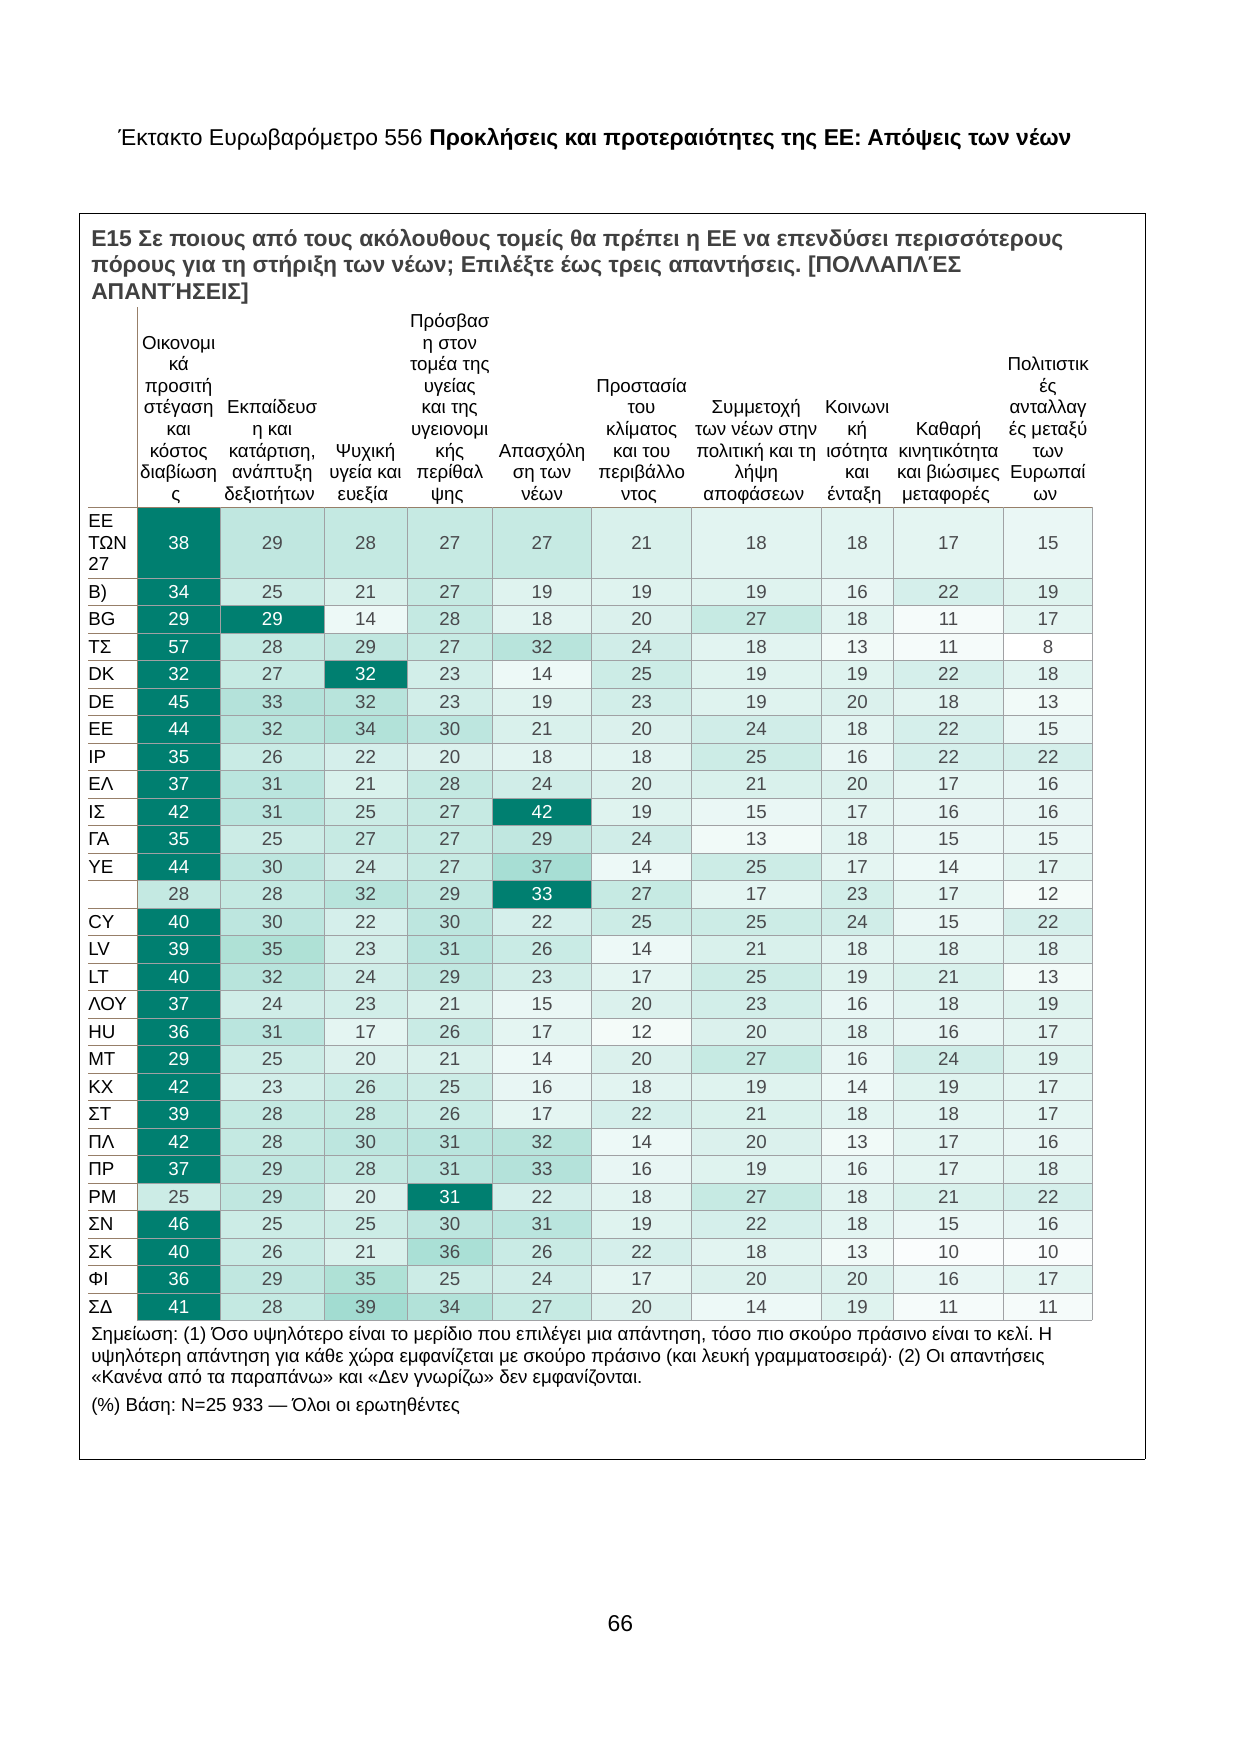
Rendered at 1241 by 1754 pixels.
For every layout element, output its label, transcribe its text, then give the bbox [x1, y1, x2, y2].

table_cell 20 [822, 771, 893, 798]
table_cell 23 [692, 991, 821, 1018]
table_cell 17 [592, 964, 691, 990]
table_cell ΕΕ [88, 716, 137, 743]
table_cell 29 [408, 964, 492, 990]
table_cell 30 [221, 854, 324, 880]
table_cell 24 [894, 1046, 1003, 1073]
table_cell 27 [408, 826, 492, 853]
table_cell 16 [1004, 1129, 1092, 1155]
table_cell ΙΡ [88, 744, 137, 770]
table_cell 20 [325, 1046, 407, 1073]
table_cell 20 [325, 1184, 407, 1210]
table_cell (%) Βάση: N=25 933 — Όλοι οι ερωτηθέντες [88, 1391, 1092, 1418]
table_cell 25 [221, 826, 324, 853]
table_cell 22 [1004, 1184, 1092, 1210]
table_cell 32 [138, 661, 220, 688]
table_cell 20 [592, 606, 691, 633]
table_cell 23 [493, 964, 591, 990]
table_cell 20 [692, 1019, 821, 1045]
table_cell 30 [408, 1211, 492, 1238]
table_cell 17 [1004, 1266, 1092, 1293]
table_cell 18 [822, 1101, 893, 1128]
table_cell 18 [822, 508, 893, 578]
table_cell 32 [325, 661, 407, 688]
table_cell 26 [493, 936, 591, 963]
table_cell 26 [325, 1074, 407, 1100]
table_cell 44 [138, 854, 220, 880]
table_cell 25 [325, 799, 407, 825]
table_cell 25 [408, 1074, 492, 1100]
table_cell 39 [325, 1294, 407, 1320]
table_cell ΣΝ [88, 1211, 137, 1238]
table_cell 23 [325, 991, 407, 1018]
table_cell 18 [894, 936, 1003, 963]
table_cell ΚΧ [88, 1074, 137, 1100]
table_cell 18 [822, 826, 893, 853]
table_cell 31 [408, 936, 492, 963]
table_cell Εκπαίδευση και κατάρτιση, ανάπτυξη δεξιοτήτων [220, 307, 324, 507]
table_cell 12 [592, 1019, 691, 1045]
table_cell 25 [592, 909, 691, 935]
table_cell 18 [822, 606, 893, 633]
table_cell 15 [1004, 508, 1092, 578]
table_cell 19 [692, 1074, 821, 1100]
table_cell 15 [894, 909, 1003, 935]
table_cell 22 [592, 1101, 691, 1128]
table_cell 19 [692, 689, 821, 715]
table_cell 26 [221, 1239, 324, 1265]
table_cell 35 [221, 936, 324, 963]
table_cell 18 [1004, 661, 1092, 688]
table_cell 36 [408, 1239, 492, 1265]
table_cell 16 [493, 1074, 591, 1100]
table_cell 18 [822, 1184, 893, 1210]
table_cell 17 [822, 854, 893, 880]
table_cell 26 [408, 1019, 492, 1045]
table_cell 27 [692, 1184, 821, 1210]
table_cell 29 [221, 1184, 324, 1210]
table_cell ΕΛ [88, 771, 137, 798]
table_cell 18 [592, 1074, 691, 1100]
table_cell 17 [894, 508, 1003, 578]
table_cell 35 [138, 744, 220, 770]
table_cell 22 [692, 1211, 821, 1238]
table_cell 14 [592, 1129, 691, 1155]
table_cell 25 [138, 1184, 220, 1210]
table_cell 13 [822, 1239, 893, 1265]
table_cell 27 [592, 881, 691, 908]
table_cell 32 [325, 881, 407, 908]
table_cell 18 [822, 1019, 893, 1045]
table_cell 17 [894, 1129, 1003, 1155]
table_cell 19 [1004, 991, 1092, 1018]
table_cell 23 [408, 689, 492, 715]
table_cell 31 [221, 799, 324, 825]
table_cell 13 [1004, 964, 1092, 990]
table_cell 28 [221, 634, 324, 660]
table_cell 23 [221, 1074, 324, 1100]
table_cell 37 [138, 1156, 220, 1183]
table_cell 17 [493, 1101, 591, 1128]
table_cell 17 [894, 881, 1003, 908]
table_cell DK [88, 661, 137, 688]
table_cell 19 [692, 661, 821, 688]
table_cell 34 [408, 1294, 492, 1320]
table_cell 32 [493, 1129, 591, 1155]
table_cell 29 [221, 1266, 324, 1293]
table_cell 11 [894, 1294, 1003, 1320]
table_cell 17 [592, 1266, 691, 1293]
table_cell 24 [822, 909, 893, 935]
table_cell 28 [408, 606, 492, 633]
table_cell 25 [692, 909, 821, 935]
table_cell 20 [822, 1266, 893, 1293]
table_cell 33 [493, 881, 591, 908]
table_cell BG [88, 606, 137, 633]
table_cell LT [88, 964, 137, 990]
table_cell 28 [138, 881, 220, 908]
table_cell 15 [1004, 716, 1092, 743]
table_cell 39 [138, 1101, 220, 1128]
table_cell 20 [592, 991, 691, 1018]
table_cell ΦΙ [88, 1266, 137, 1293]
table_cell 25 [221, 1046, 324, 1073]
table_cell 17 [1004, 1101, 1092, 1128]
table_cell 29 [408, 881, 492, 908]
table_cell 10 [894, 1239, 1003, 1265]
table_cell 37 [493, 854, 591, 880]
table_cell 16 [1004, 771, 1092, 798]
table_cell Καθαρή κινητικότητα και βιώσιμες μεταφορές [893, 307, 1003, 507]
table_cell 25 [692, 854, 821, 880]
table_cell 20 [408, 744, 492, 770]
table_cell 22 [493, 1184, 591, 1210]
table_cell 18 [1004, 936, 1092, 963]
table_cell 24 [493, 771, 591, 798]
table_cell 36 [138, 1266, 220, 1293]
table_cell 21 [692, 1101, 821, 1128]
table_cell 40 [138, 909, 220, 935]
table_cell 17 [1004, 1019, 1092, 1045]
table_cell 15 [1004, 826, 1092, 853]
table_cell 21 [325, 579, 407, 605]
table_cell 33 [221, 689, 324, 715]
table_cell DE [88, 689, 137, 715]
table_cell 27 [408, 799, 492, 825]
table_cell 16 [894, 1266, 1003, 1293]
table_cell 30 [325, 1129, 407, 1155]
table_cell 16 [1004, 799, 1092, 825]
table_cell 35 [138, 826, 220, 853]
table_cell 30 [408, 909, 492, 935]
table_cell 15 [894, 1211, 1003, 1238]
table_cell 13 [822, 634, 893, 660]
table_cell 40 [138, 964, 220, 990]
table_cell 21 [592, 508, 691, 578]
table_cell Κοινωνική ισότητα και ένταξη [821, 307, 893, 507]
table_header Ε15 Σε ποιους από τους ακόλουθους τομείς θα πρέπει η ΕΕ να επενδύσει περισσότερους πόρους για τη στήριξη των νέων; Επιλέξτε έως τρεις απαντήσεις. [ΠΟΛΛΑΠΛΈΣ ΑΠΑΝΤΉΣΕΙΣ] [88, 222, 1092, 307]
table_cell 24 [221, 991, 324, 1018]
table_cell 14 [325, 606, 407, 633]
table_cell 22 [894, 716, 1003, 743]
table_cell [88, 307, 137, 507]
table_cell 21 [692, 771, 821, 798]
table_cell 19 [822, 1294, 893, 1320]
table_cell 18 [692, 1239, 821, 1265]
table_cell 18 [493, 744, 591, 770]
table_cell 23 [822, 881, 893, 908]
table_cell 18 [493, 606, 591, 633]
table_cell 42 [138, 799, 220, 825]
table_cell 13 [692, 826, 821, 853]
table_cell Σημείωση: (1) Όσο υψηλότερο είναι το μερίδιο που επιλέγει μια απάντηση, τόσο πιο σκούρο πράσινο είναι το κελί. Η υψηλότερη απάντηση για κάθε χώρα εμφανίζεται με σκούρο πράσινο (και λευκή γραμματοσειρά)· (2) Οι απαντήσεις «Κανένα από τα παραπάνω» και «Δεν γνωρίζω» δεν εμφανίζονται. [88, 1320, 1092, 1391]
table_cell ΜΤ [88, 1046, 137, 1073]
table_cell ΣΔ [88, 1294, 137, 1320]
table_cell 37 [138, 991, 220, 1018]
table_cell 16 [894, 799, 1003, 825]
table_cell 27 [493, 1294, 591, 1320]
table_cell 19 [692, 1156, 821, 1183]
table_cell 31 [408, 1129, 492, 1155]
table_cell Οικονομικά προσιτή στέγαση και κόστος διαβίωσης [138, 307, 220, 507]
table_cell 20 [692, 1266, 821, 1293]
table_cell 18 [894, 689, 1003, 715]
table_cell 28 [325, 508, 407, 578]
table_cell 22 [1004, 744, 1092, 770]
table_cell 18 [822, 716, 893, 743]
table_cell 36 [138, 1019, 220, 1045]
table_cell 25 [592, 661, 691, 688]
table_cell 27 [221, 661, 324, 688]
table_cell 16 [894, 1019, 1003, 1045]
table_cell 22 [1004, 909, 1092, 935]
table_cell 8 [1004, 634, 1092, 660]
table_cell 57 [138, 634, 220, 660]
table_cell 23 [592, 689, 691, 715]
table_cell 16 [822, 744, 893, 770]
table_cell 27 [325, 826, 407, 853]
table_cell ΤΣ [88, 634, 137, 660]
table_cell 17 [894, 771, 1003, 798]
table_cell 26 [493, 1239, 591, 1265]
table_cell 21 [408, 991, 492, 1018]
table_cell 18 [592, 744, 691, 770]
table_cell 19 [822, 661, 893, 688]
table_cell 14 [493, 1046, 591, 1073]
table_cell 14 [592, 854, 691, 880]
table_cell 21 [325, 1239, 407, 1265]
table_cell 27 [493, 508, 591, 578]
table_cell 28 [221, 881, 324, 908]
table_cell 44 [138, 716, 220, 743]
table_cell 20 [592, 716, 691, 743]
table_cell 14 [894, 854, 1003, 880]
table_cell 17 [1004, 606, 1092, 633]
table_cell 33 [493, 1156, 591, 1183]
table_cell Συμμετοχή των νέων στην πολιτική και τη λήψη αποφάσεων [691, 307, 821, 507]
table_cell 45 [138, 689, 220, 715]
table_cell 31 [408, 1156, 492, 1183]
table_cell 14 [493, 661, 591, 688]
table_cell 16 [822, 579, 893, 605]
table_cell 24 [493, 1266, 591, 1293]
table_cell 16 [822, 1156, 893, 1183]
table_cell 24 [592, 826, 691, 853]
table_cell 28 [325, 1101, 407, 1128]
table_cell 26 [221, 744, 324, 770]
table_cell Πρόσβαση στον τομέα της υγείας και της υγειονομικής περίθαλψης [407, 307, 492, 507]
table_cell 46 [138, 1211, 220, 1238]
table_cell 25 [408, 1266, 492, 1293]
table_cell 28 [325, 1156, 407, 1183]
table_cell ΣΤ [88, 1101, 137, 1128]
table_cell 25 [692, 744, 821, 770]
table_cell 22 [894, 661, 1003, 688]
table_cell 11 [894, 606, 1003, 633]
table_cell 28 [408, 771, 492, 798]
table_cell 32 [221, 964, 324, 990]
table_cell 24 [692, 716, 821, 743]
table_cell 21 [408, 1046, 492, 1073]
table_cell Απασχόληση των νέων [493, 307, 591, 507]
table_cell ΥΕ [88, 854, 137, 880]
table_cell 26 [408, 1101, 492, 1128]
table_cell 19 [493, 689, 591, 715]
table_cell 42 [138, 1074, 220, 1100]
table_cell ΕΕ ΤΩΝ 27 [88, 508, 137, 578]
table_cell 42 [493, 799, 591, 825]
table_cell 29 [138, 1046, 220, 1073]
table_cell 39 [138, 936, 220, 963]
table_cell 13 [822, 1129, 893, 1155]
table_cell Ψυχική υγεία και ευεξία [324, 307, 407, 507]
table_cell 20 [692, 1129, 821, 1155]
table_cell 27 [692, 1046, 821, 1073]
table_cell 27 [408, 634, 492, 660]
table_cell 22 [493, 909, 591, 935]
table_cell LV [88, 936, 137, 963]
table_cell Πολιτιστικές ανταλλαγές μεταξύ των Ευρωπαίων [1004, 307, 1092, 507]
table_cell ΠΡ [88, 1156, 137, 1183]
table_cell 22 [592, 1239, 691, 1265]
table_cell 14 [692, 1294, 821, 1320]
table_cell 18 [822, 1211, 893, 1238]
table_cell 20 [592, 1046, 691, 1073]
table_cell 29 [221, 1156, 324, 1183]
table_cell 25 [325, 1211, 407, 1238]
table_cell CY [88, 909, 137, 935]
table_cell ΣΚ [88, 1239, 137, 1265]
table_cell 29 [138, 606, 220, 633]
table_cell ΡΜ [88, 1184, 137, 1210]
table_cell 35 [325, 1266, 407, 1293]
table_cell 19 [493, 579, 591, 605]
table_cell 18 [592, 1184, 691, 1210]
table_cell 19 [592, 1211, 691, 1238]
table_cell 25 [692, 964, 821, 990]
table_cell Β) [88, 579, 137, 605]
table_cell 20 [592, 771, 691, 798]
table_cell 17 [1004, 854, 1092, 880]
table_cell 19 [894, 1074, 1003, 1100]
table_cell 31 [221, 771, 324, 798]
table_cell 29 [493, 826, 591, 853]
table_cell 20 [822, 689, 893, 715]
table_cell 32 [325, 689, 407, 715]
table_cell 24 [325, 964, 407, 990]
table_cell 31 [408, 1184, 492, 1210]
table_cell 28 [221, 1101, 324, 1128]
table_cell 42 [138, 1129, 220, 1155]
table_cell 21 [692, 936, 821, 963]
table_cell 27 [408, 854, 492, 880]
table_cell 30 [408, 716, 492, 743]
table_cell 15 [894, 826, 1003, 853]
table_cell 13 [1004, 689, 1092, 715]
table_cell 10 [1004, 1239, 1092, 1265]
table_cell 18 [894, 1101, 1003, 1128]
table_cell 16 [822, 991, 893, 1018]
table_cell 25 [221, 579, 324, 605]
table_cell 31 [221, 1019, 324, 1045]
table_cell 21 [493, 716, 591, 743]
table_cell 22 [325, 909, 407, 935]
table_cell 18 [894, 991, 1003, 1018]
table_cell HU [88, 1019, 137, 1045]
table_cell 29 [325, 634, 407, 660]
table_cell 15 [692, 799, 821, 825]
table_cell 37 [138, 771, 220, 798]
table_cell 19 [592, 579, 691, 605]
table_cell ΠΛ [88, 1129, 137, 1155]
table_cell [88, 881, 137, 908]
table_cell 27 [408, 579, 492, 605]
table_cell 19 [1004, 1046, 1092, 1073]
table_cell 21 [325, 771, 407, 798]
table_cell Προστασία του κλίματος και του περιβάλλοντος [591, 307, 691, 507]
table_cell 24 [325, 854, 407, 880]
table_cell 30 [221, 909, 324, 935]
table_cell 28 [221, 1129, 324, 1155]
table_cell 29 [221, 606, 324, 633]
table_cell 19 [1004, 579, 1092, 605]
table_cell 17 [493, 1019, 591, 1045]
table_cell 40 [138, 1239, 220, 1265]
table_cell 18 [692, 508, 821, 578]
table_cell 27 [408, 508, 492, 578]
table_cell 19 [592, 799, 691, 825]
table_cell 22 [325, 744, 407, 770]
table_cell 32 [221, 716, 324, 743]
table_cell ΛΟΥ [88, 991, 137, 1018]
table_cell 22 [894, 744, 1003, 770]
table_cell 19 [692, 579, 821, 605]
table_cell 34 [138, 579, 220, 605]
table_cell 22 [894, 579, 1003, 605]
table_cell 31 [493, 1211, 591, 1238]
table_cell 19 [822, 964, 893, 990]
table_cell 28 [221, 1294, 324, 1320]
table_cell 25 [221, 1211, 324, 1238]
table_cell 32 [493, 634, 591, 660]
table_cell 14 [592, 936, 691, 963]
table_cell 17 [894, 1156, 1003, 1183]
table_cell 34 [325, 716, 407, 743]
table_cell ΙΣ [88, 799, 137, 825]
table_cell 23 [325, 936, 407, 963]
table_cell 27 [692, 606, 821, 633]
table_cell 16 [592, 1156, 691, 1183]
table_cell 16 [1004, 1211, 1092, 1238]
table_cell 17 [1004, 1074, 1092, 1100]
table_cell 21 [894, 964, 1003, 990]
table_cell 21 [894, 1184, 1003, 1210]
table_cell 29 [221, 508, 324, 578]
table_cell 41 [138, 1294, 220, 1320]
table_cell 11 [894, 634, 1003, 660]
table_cell 18 [822, 936, 893, 963]
table_cell 38 [138, 508, 220, 578]
table_cell 12 [1004, 881, 1092, 908]
table_cell 11 [1004, 1294, 1092, 1320]
table_cell ΓΑ [88, 826, 137, 853]
table_cell 14 [822, 1074, 893, 1100]
table_cell 18 [1004, 1156, 1092, 1183]
table_cell 15 [493, 991, 591, 1018]
table_cell 23 [408, 661, 492, 688]
table_cell 17 [822, 799, 893, 825]
table_cell 17 [692, 881, 821, 908]
table_cell 20 [592, 1294, 691, 1320]
table_cell 18 [692, 634, 821, 660]
table_cell 16 [822, 1046, 893, 1073]
table_cell 24 [592, 634, 691, 660]
table_cell 17 [325, 1019, 407, 1045]
